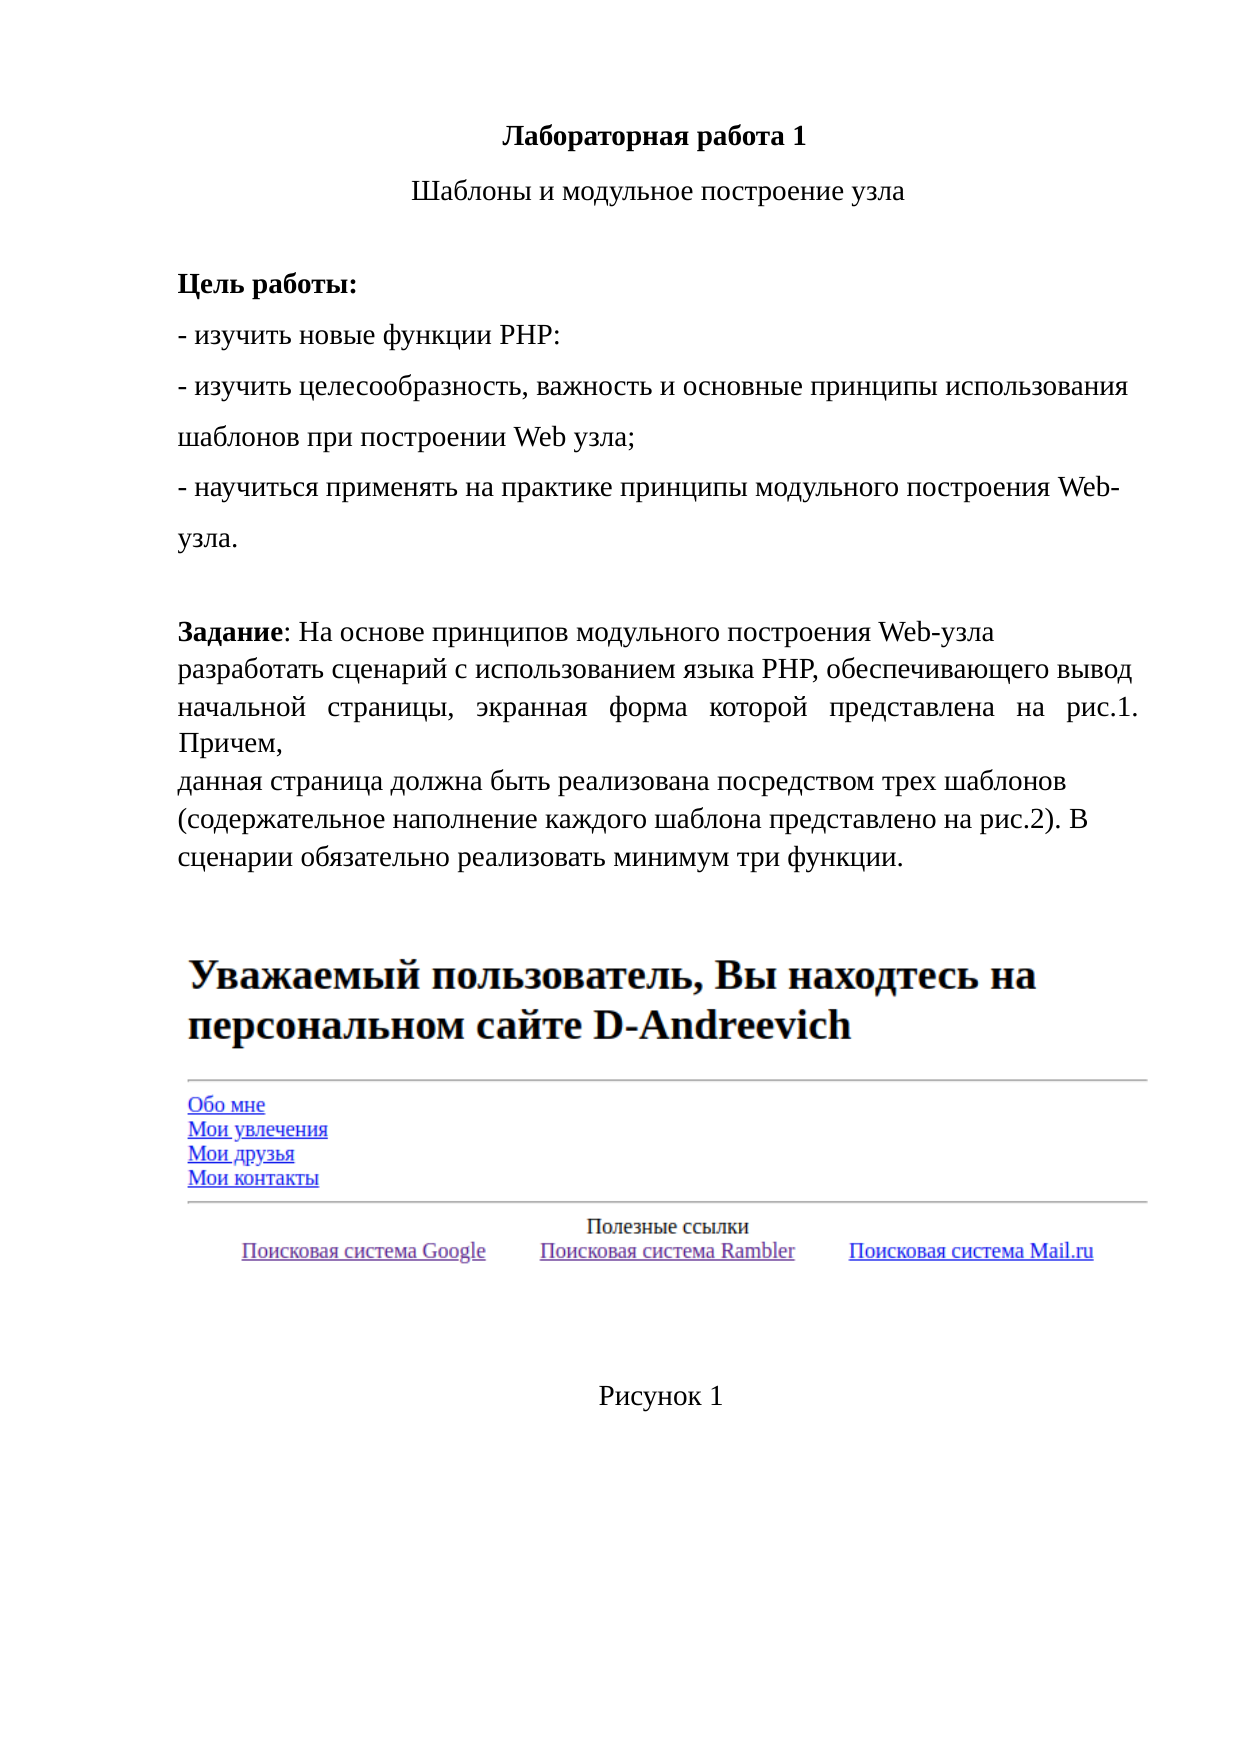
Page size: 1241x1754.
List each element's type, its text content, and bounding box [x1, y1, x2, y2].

text Цель работы: [177, 266, 1140, 300]
text данная страница должна быть реализована посредством трех шаблонов [177, 763, 1139, 797]
text Задание: На основе принципов модульного построения Web-узла [177, 614, 1139, 647]
text Лабораторная работа 1 [177, 118, 1139, 152]
text - научиться применять на практике принципы модульного построения Web- [177, 469, 1140, 503]
text - изучить новые функции PHP: [177, 317, 1140, 351]
text начальной страницы, экранная форма которой представлена на рис.1. Причем, [177, 689, 1139, 759]
text разработать сценарий с использованием языка PHP, обеспечивающего вывод [177, 652, 1139, 685]
text узла. [177, 520, 1140, 554]
text (содержательное наполнение каждого шаблона представлено на рис.2). В [177, 801, 1139, 834]
subtitle Шаблоны и модульное построение узла [195, 173, 1121, 206]
text Рисунок 1 [177, 1378, 1152, 1412]
text - изучить целесообразность, важность и основные принципы использования [177, 368, 1140, 401]
text шаблонов при построении Web узла; [177, 419, 1140, 452]
picture [177, 943, 1152, 1273]
text сценарии обязательно реализовать минимум три функции. [177, 839, 1139, 872]
